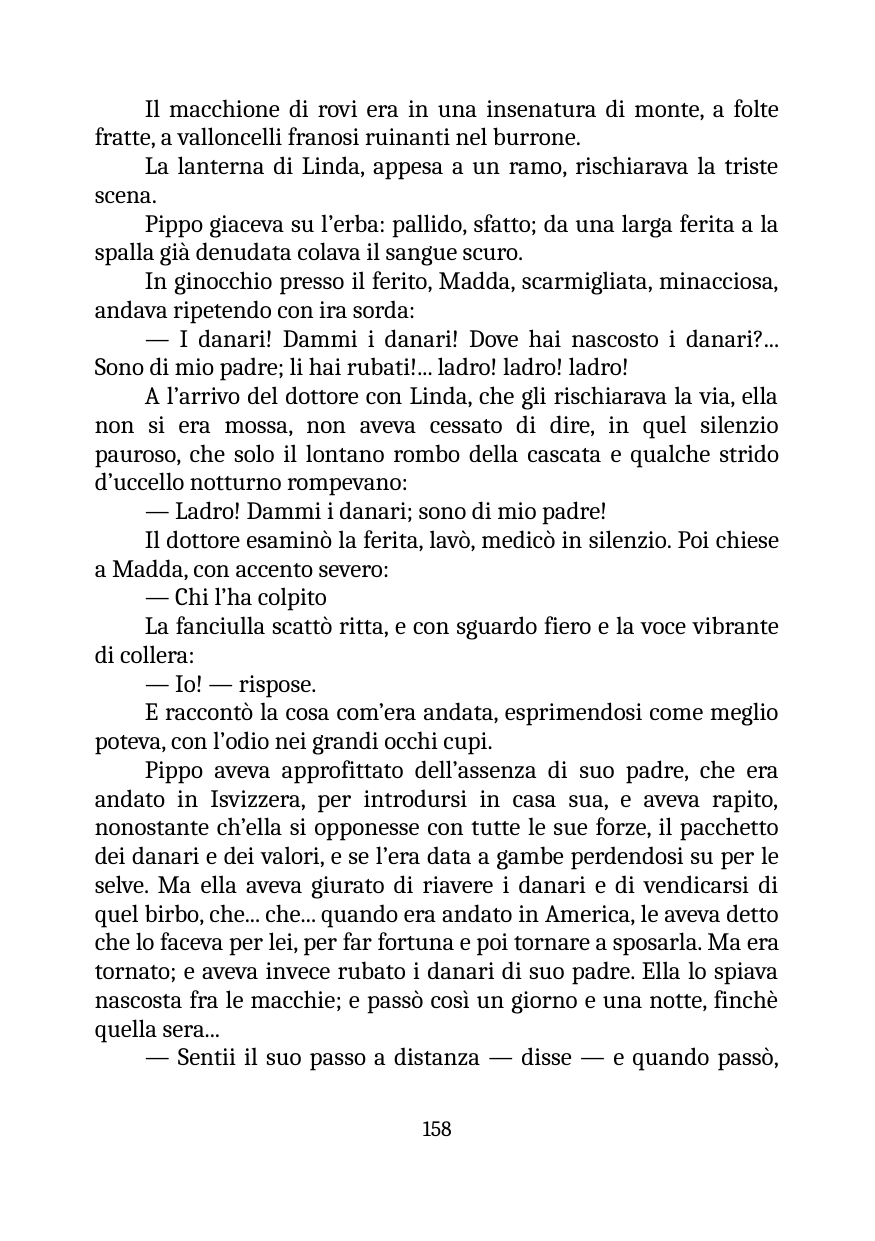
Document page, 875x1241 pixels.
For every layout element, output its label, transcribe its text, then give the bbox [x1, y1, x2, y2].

text — Io! — rispose. [94, 669, 779, 698]
text Pippo giaceva su l’erba: pallido, sfatto; da una larga ferita a la spalla già denudata colava il sangue scuro. [94, 209, 779, 267]
text La lanterna di Linda, appesa a un ramo, rischiarava la triste scena. [94, 152, 779, 209]
text Il macchione di rovi era in una insenatura di monte, a folte fratte, a valloncelli franosi ruinanti nel burrone. [94, 94, 779, 152]
text In ginocchio presso il ferito, Madda, scarmigliata, minacciosa, andava ripetendo con ira sorda: [94, 267, 779, 324]
text — I danari! Dammi i danari! Dove hai nascosto i danari?... Sono di mio padre; li hai rubati!... ladro! ladro! ladro! [94, 324, 779, 382]
text Pippo aveva approfittato dell’assenza di suo padre, che era andato in Isvizzera, per introdursi in casa sua, e aveva rapito, nonostante ch’ella si opponesse con tutte le sue forze, il pacchetto dei danari e dei valori, e se l’era data a gambe perdendosi su per le selve. Ma ella aveva giurato di riavere i danari e di vendicarsi di quel birbo, che... che... quando era andato in America, le aveva detto che lo faceva per lei, per far fortuna e poi tornare a sposarla. Ma era tornato; e aveva invece rubato i danari di suo padre. Ella lo spiava nascosta fra le macchie; e passò così un giorno e una notte, finchè quella sera... [94, 756, 779, 1043]
text — Ladro! Dammi i danari; sono di mio padre! [94, 497, 779, 526]
text — Sentii il suo passo a distanza — disse — e quando passò, [94, 1043, 779, 1072]
text — Chi l’ha colpito [94, 583, 779, 612]
text Il dottore esaminò la ferita, lavò, medicò in silenzio. Poi chiese a Madda, con accento severo: [94, 526, 779, 583]
text A l’arrivo del dottore con Linda, che gli rischiarava la via, ella non si era mossa, non aveva cessato di dire, in quel silenzio pauroso, che solo il lontano rombo della cascata e qualche strido d’uccello notturno rompevano: [94, 382, 779, 497]
text La fanciulla scattò ritta, e con sguardo fiero e la voce vibrante di collera: [94, 612, 779, 669]
text E raccontò la cosa com’era andata, esprimendosi come meglio poteva, con l’odio nei grandi occhi cupi. [94, 698, 779, 756]
